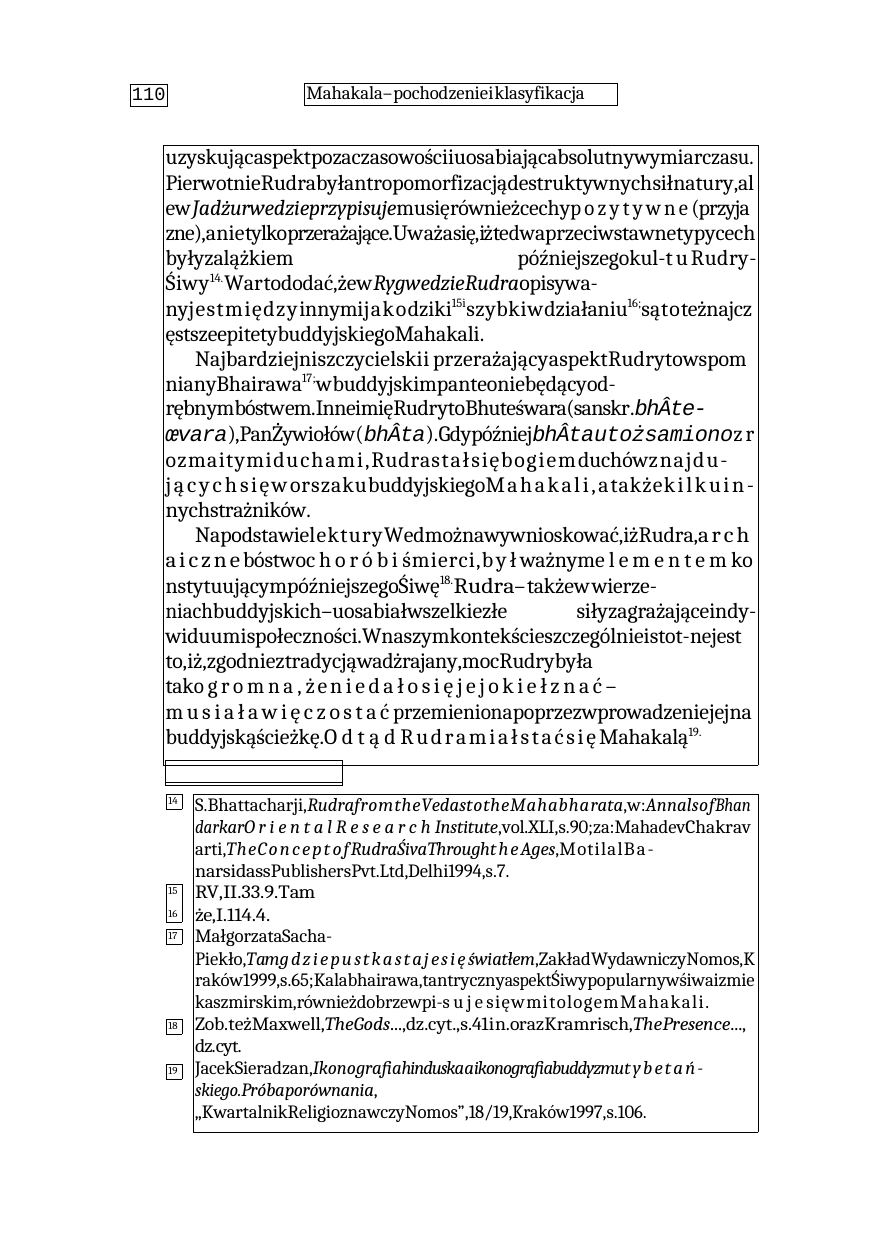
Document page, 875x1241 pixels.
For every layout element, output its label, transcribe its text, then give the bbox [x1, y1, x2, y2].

text NajbardziejniszczycielskiiprzerażającyaspektRudrytowspomnianyBhairawa17;wbuddyjskimpanteoniebędącyod-rębnymbóstwem.InneimięRudrytoBhuteśwara(sanskr.bhÂte-œvara),PanŻywiołów(bhÂta).GdypóźniejbhÂtautożsamionozrozmaitymiduchami,Rudrastałsiębogiemduchówznajdu-jącychsięworszakubuddyjskiegoMahakali,atakżekilkuin-nychstrażników. [165, 347, 756, 522]
text S.Bhattacharji,RudrafromtheVedastotheMahabharata,w:AnnalsofBhandarkarOrientalResearchInstitute,vol.XLI,s.90;za:MahadevChakravarti,TheConceptofRudraŚivaThroughtheAges,MotilalBa-narsidassPublishersPvt.Ltd,Delhi1994,s.7. [195, 795, 756, 882]
text uzyskującaspektpozaczasowościiuosabiającabsolutnywymiarczasu.PierwotnieRudrabyłantropomorfizacjądestruktywnychsiłnatury,alewJadżurwedzieprzypisujemusięrównieżcechypozytywne(przyjazne),anietylkoprzerażające.Uważasię,iżtedwaprzeciwstawnetypycechbyłyzalążkiem późniejszegokul-tuRudry-Śiwy14.Wartododać,żewRygwedzieRudraopisywa-nyjestmiędzyinnymijakodziki15iszybkiwdziałaniu16;sątoteżnajczęstszeepitetybuddyjskiegoMahakali. [165, 146, 756, 347]
text RV,II.33.9.Tamże,I.114.4. [195, 882, 323, 926]
text 17 [168, 930, 182, 942]
text 14 [168, 795, 182, 807]
text MałgorzataSacha-Piekło,Tamgdziepustkastajesięświatłem,ZakładWydawniczyNomos,Kraków1999,s.65;Kalabhairawa,tantrycznyaspektŚiwypopularnywśiwaizmiekaszmirskim,równieżdobrzewpi-sujesięwmitologemMahakali. [195, 926, 756, 1013]
text JacekSieradzan,Ikonografiahinduskaaikonografiabuddyzmutybetań-skiego.Próbaporównania,„KwartalnikReligioznawczyNomos”,18/19,Kraków1997,s.106. [195, 1058, 756, 1123]
text Zob.teżMaxwell,TheGods...,dz.cyt.,s.41in.orazKramrisch,ThePresence...,dz.cyt. [195, 1014, 756, 1057]
text Mahakala–pochodzenieiklasyfikacja [306, 84, 617, 104]
text 110 [132, 85, 167, 106]
text 16 [168, 908, 182, 919]
text 18 [168, 1020, 182, 1032]
text NapodstawielekturyWedmożnawywnioskować,iżRudra,archaicznebóstwochoróbiśmierci,byłważnymelementemkonstytuującympóźniejszegoŚiwę18.Rudra–takżewwierze-niachbuddyjskich–uosabiałwszelkiezłe siłyzagrażająceindy-widuumispołeczności.Wnaszymkontekścieszczególnieistot-nejest to,iż,zgodnieztradycjąwadżrajany,mocRudrybyła takogromna,żeniedałosięjejokiełznać–musiaławięczostaćprzemienionapoprzezwprowadzeniejejnabuddyjskąścieżkę.OdtądRudramiałstaćsięMahakalą19. [165, 523, 756, 750]
text 19 [168, 1065, 182, 1077]
text 15 [168, 885, 182, 897]
